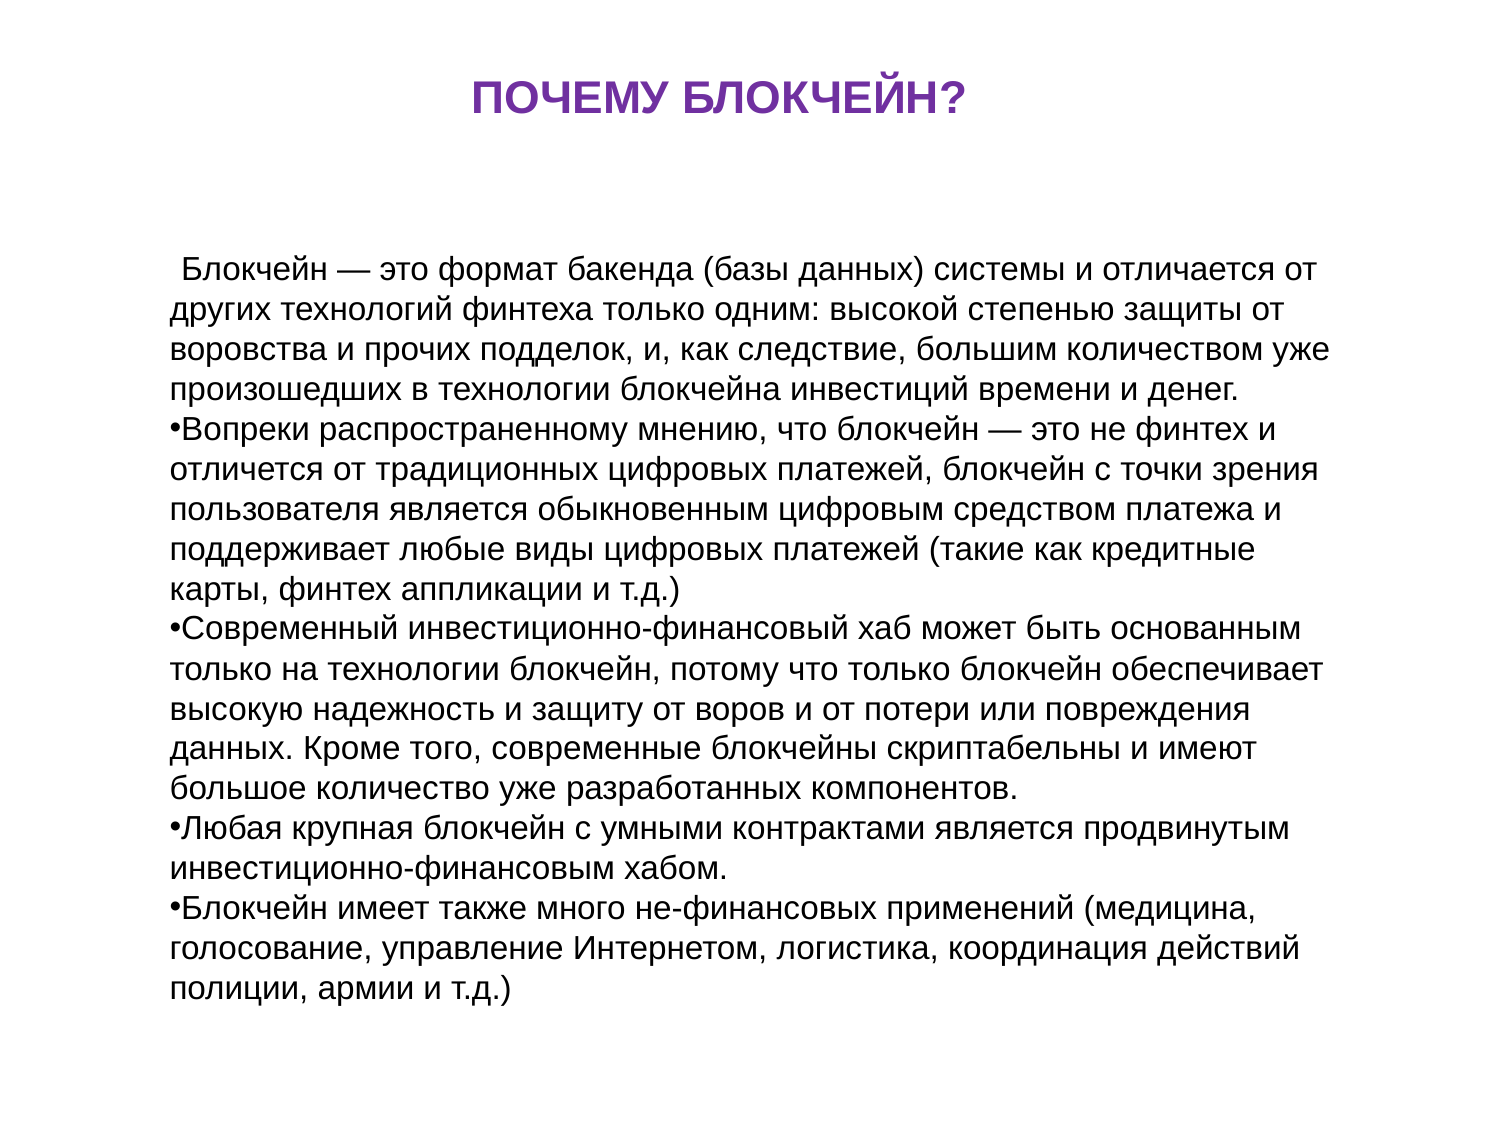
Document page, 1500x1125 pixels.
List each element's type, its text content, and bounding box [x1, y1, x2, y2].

text_box ПОЧЕМУ БЛОКЧЕЙН? [117, 59, 1313, 120]
text_box Блокчейн — это формат бакенда (базы данных) системы и отличается от других технологий финтеха только одним: высокой степенью защиты от воровства и прочих подделок, и, как следствие, большим количеством уже произошедших в технологии блокчейна инвестиций времени и денег. Вопреки распространенному мнению, что блокчейн — это не финтех и отличется от традиционных цифровых платежей, блокчейн с точки зрения пользователя является обыкновенным цифровым средством платежа и поддерживает любые виды цифровых платежей (такие как кредитные карты, финтех аппликации и т.д.) Современный инвестиционно-финансовый хаб может быть основанным только на технологии блокчейн, потому что только блокчейн обеспечивает высокую надежность и защиту от воров и от потери или повреждения данных. Кроме того, современные блокчейны скриптабельны и имеют большое количество уже разработанных компонентов. Любая крупная блокчейн с умными контрактами является продвинутым инвестиционно-финансовым хабом. Блокчейн имеет также много не-финансовых применений (медицина, голосование, управление Интернетом, логистика, координация действий полиции, армии и т.д.) [154, 240, 1351, 1014]
